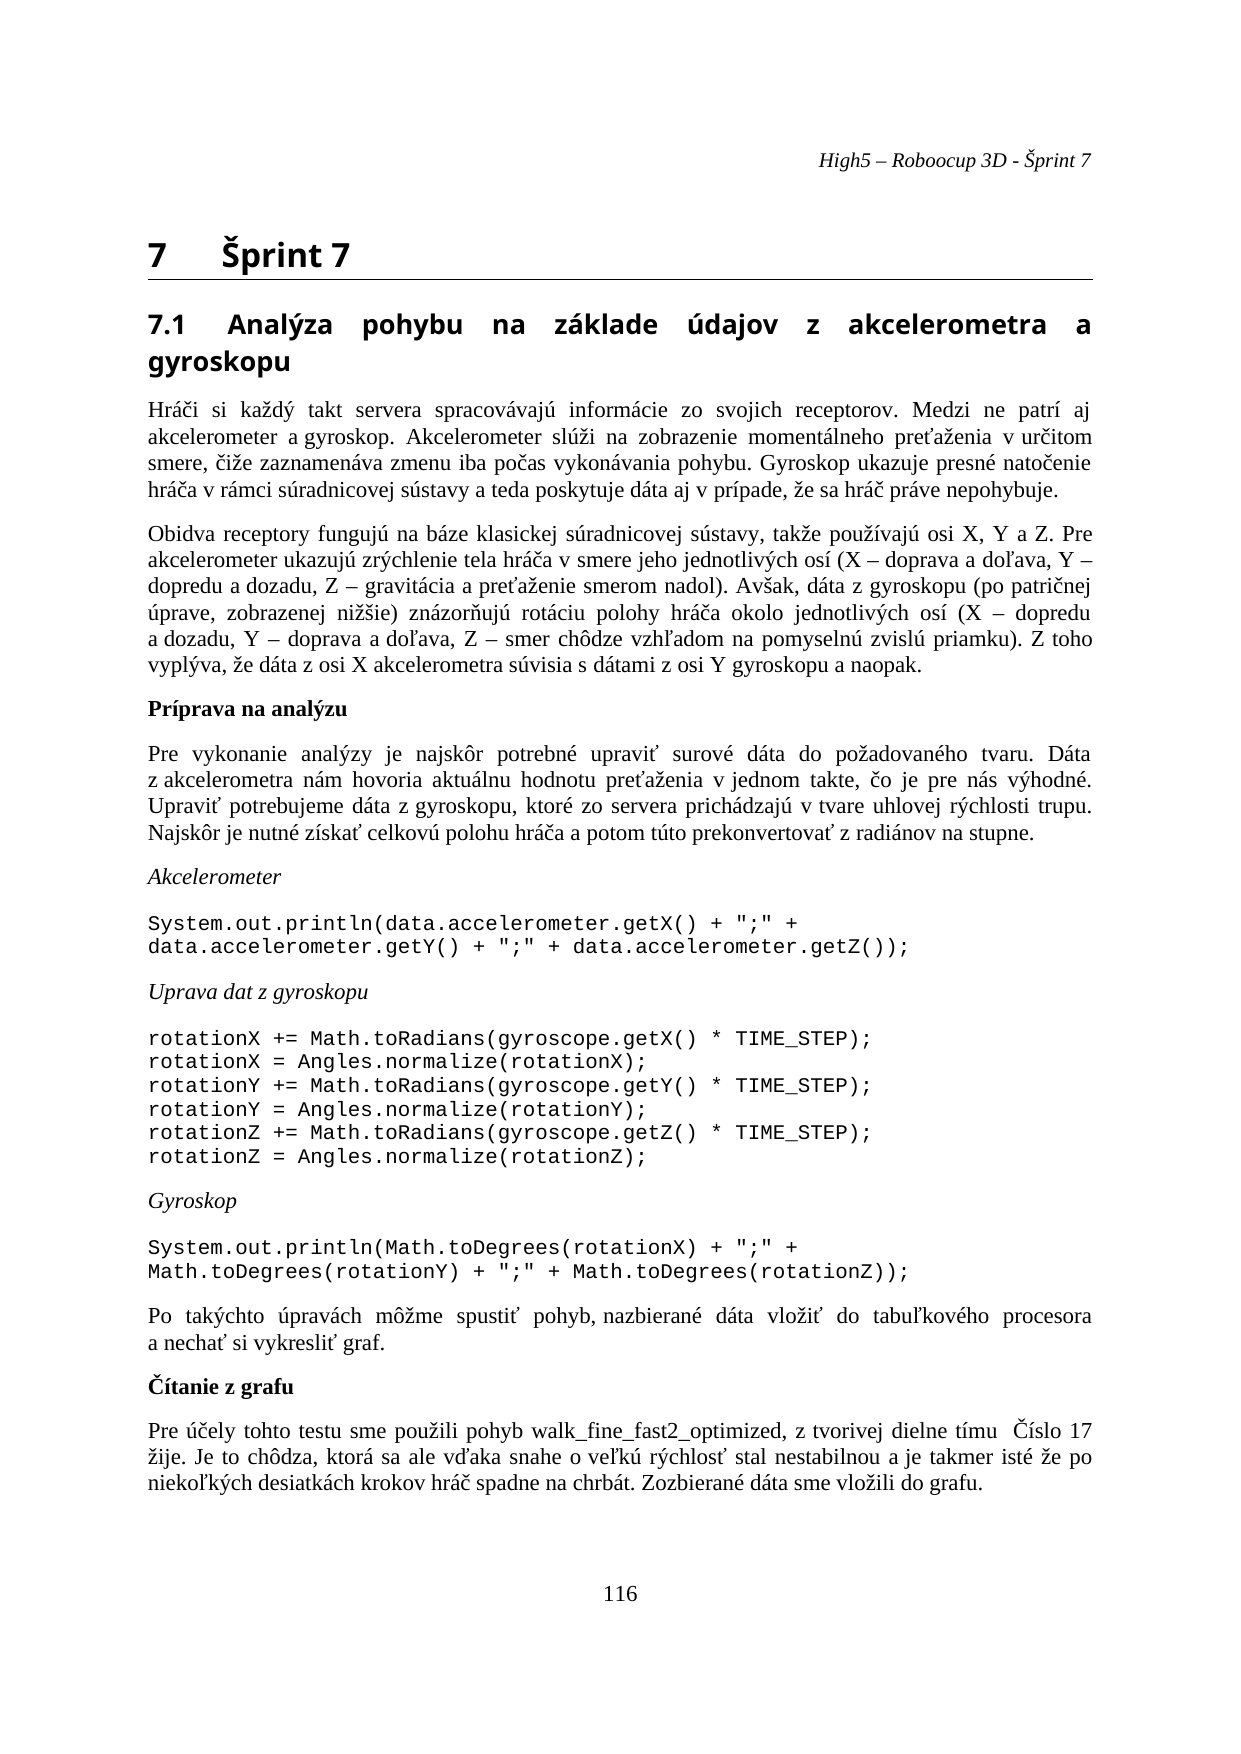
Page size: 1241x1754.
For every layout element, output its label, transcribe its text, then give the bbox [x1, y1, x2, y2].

text Pre vykonanie analýzy je najskôr potrebné upraviť surové dáta do požadovaného tvaru. Dáta z akcelerometra nám hovoria aktuálnu hodnotu preťaženia v jednom takte, čo je pre nás výhodné. Upraviť potrebujeme dáta z gyroskopu, ktoré zo servera prichádzajú v tvare uhlovej rýchlosti trupu. Najskôr je nutné získať celkovú polohu hráča a potom túto prekonvertovať z radiánov na stupne. [148, 739, 1093, 845]
text Obidva receptory fungujú na báze klasickej súradnicovej sústavy, takže používajú osi X, Y a Z. Pre akcelerometer ukazujú zrýchlenie tela hráča v smere jeho jednotlivých osí (X – doprava a doľava, Y – dopredu a dozadu, Z – gravitácia a preťaženie smerom nadol). Avšak, dáta z gyroskopu (po patričnej úprave, zobrazenej nižšie) znázorňujú rotáciu polohy hráča okolo jednotlivých osí (X – dopredu a dozadu, Y – doprava a doľava, Z – smer chôdze vzhľadom na pomyselnú zvislú priamku). Z toho vyplýva, že dáta z osi X akcelerometra súvisia s dátami z osi Y gyroskopu a naopak. [148, 520, 1093, 678]
text Gyroskop [148, 1187, 1093, 1214]
text System.out.println(data.accelerometer.getX() + ";" + data.accelerometer.getY() + ";" + data.accelerometer.getZ()); [148, 913, 1093, 960]
text Po takýchto úpravách môžme spustiť pohyb, nazbierané dáta vložiť do tabuľkového procesora a nechať si vykresliť graf. [148, 1302, 1093, 1355]
text rotationZ += Math.toRadians(gyroscope.getZ() * TIME_STEP); [148, 1122, 1093, 1146]
text Uprava dat z gyroskopu [148, 978, 1093, 1004]
text Akcelerometer [148, 863, 1093, 889]
text rotationY += Math.toRadians(gyroscope.getY() * TIME_STEP); [148, 1075, 1093, 1099]
text Hráči si každý takt servera spracovávajú informácie zo svojich receptorov. Medzi ne patrí aj akcelerometer a gyroskop. Akcelerometer slúži na zobrazenie momentálneho preťaženia v určitom smere, čiže zaznamenáva zmenu iba počas vykonávania pohybu. Gyroskop ukazuje presné natočenie hráča v rámci súradnicovej sústavy a teda poskytuje dáta aj v prípade, že sa hráč práve nepohybuje. [148, 397, 1093, 502]
text Pre účely tohto testu sme použili pohyb walk_fine_fast2_optimized, z tvorivej dielne tímu Číslo 17 žije. Je to chôdza, ktorá sa ale vďaka snahe o veľkú rýchlosť stal nestabilnou a je takmer isté že po niekoľkých desiatkách krokov hráč spadne na chrbát. Zozbierané dáta sme vložili do grafu. [148, 1417, 1093, 1496]
text rotationZ = Angles.normalize(rotationZ); [148, 1146, 1093, 1169]
text rotationX += Math.toRadians(gyroscope.getX() * TIME_STEP); [148, 1028, 1093, 1051]
text System.out.println(Math.toDegrees(rotationX) + ";" + Math.toDegrees(rotationY) + ";" + Math.toDegrees(rotationZ)); [148, 1237, 1093, 1284]
text Príprava na analýzu [148, 696, 1093, 722]
text rotationX = Angles.normalize(rotationX); [148, 1051, 1093, 1075]
subtitle Šprint 7 [148, 232, 1093, 279]
text rotationY = Angles.normalize(rotationY); [148, 1099, 1093, 1122]
subtitle Analýza pohybu na základe údajov z akcelerometra a gyroskopu [148, 305, 1093, 379]
text Čítanie z grafu [148, 1373, 1093, 1399]
